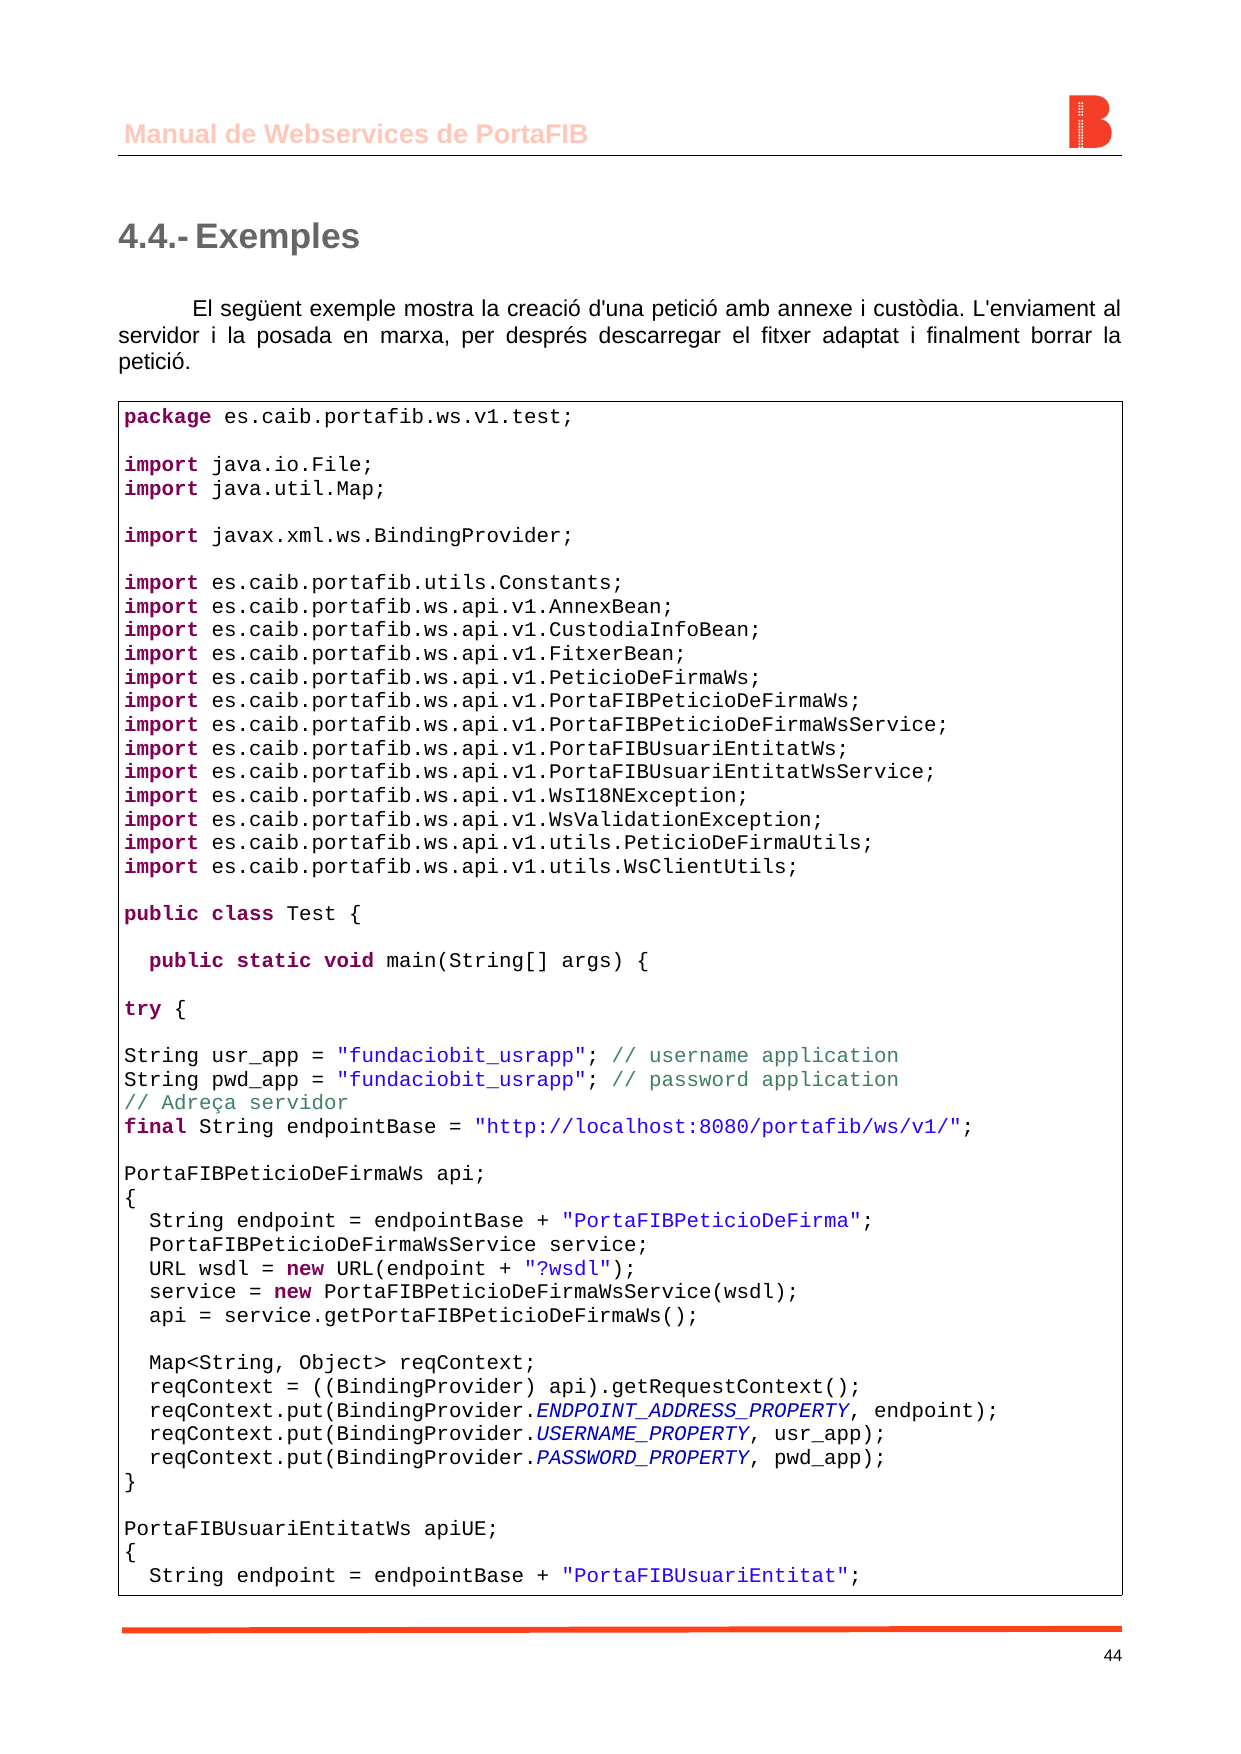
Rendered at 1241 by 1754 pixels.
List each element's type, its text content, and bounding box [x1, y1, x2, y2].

subtitle Exemples [118, 216, 1122, 256]
table_header package es.caib.portafib.ws.v1.test; import java.io.File; import java.util.Map; import javax.xml.ws.BindingProvider; import es.caib.portafib.utils.Constants; import es.caib.portafib.ws.api.v1.AnnexBean; import es.caib.portafib.ws.api.v1.CustodiaInfoBean; import es.caib.portafib.ws.api.v1.FitxerBean; import es.caib.portafib.ws.api.v1.PeticioDeFirmaWs; import es.caib.portafib.ws.api.v1.PortaFIBPeticioDeFirmaWs; import es.caib.portafib.ws.api.v1.PortaFIBPeticioDeFirmaWsService; import es.caib.portafib.ws.api.v1.PortaFIBUsuariEntitatWs; import es.caib.portafib.ws.api.v1.PortaFIBUsuariEntitatWsService; import es.caib.portafib.ws.api.v1.WsI18NException; import es.caib.portafib.ws.api.v1.WsValidationException; import es.caib.portafib.ws.api.v1.utils.PeticioDeFirmaUtils; import es.caib.portafib.ws.api.v1.utils.WsClientUtils; public class Test { public static void main(String[] args) { try { String usr_app = "fundaciobit_usrapp"; // username application String pwd_app = "fundaciobit_usrapp"; // password application // Adreça servidor final String endpointBase = "http://localhost:8080/portafib/ws/v1/"; PortaFIBPeticioDeFirmaWs api; { String endpoint = endpointBase + "PortaFIBPeticioDeFirma"; PortaFIBPeticioDeFirmaWsService service; URL wsdl = new URL(endpoint + "?wsdl"); service = new PortaFIBPeticioDeFirmaWsService(wsdl); api = service.getPortaFIBPeticioDeFirmaWs(); Map<String, Object> reqContext; reqContext = ((BindingProvider) api).getRequestContext(); reqContext.put(BindingProvider.ENDPOINT_ADDRESS_PROPERTY, endpoint); reqContext.put(BindingProvider.USERNAME_PROPERTY, usr_app); reqContext.put(BindingProvider.PASSWORD_PROPERTY, pwd_app); } PortaFIBUsuariEntitatWs apiUE; { String endpoint = endpointBase + "PortaFIBUsuariEntitat"; [119, 402, 1122, 1594]
text El següent exemple mostra la creació d'una petició amb annexe i custòdia. L'enviament al servidor i la posada en marxa, per després descarregar el fitxer adaptat i finalment borrar la petició. [118, 295, 1122, 374]
picture [1063, 94, 1117, 150]
